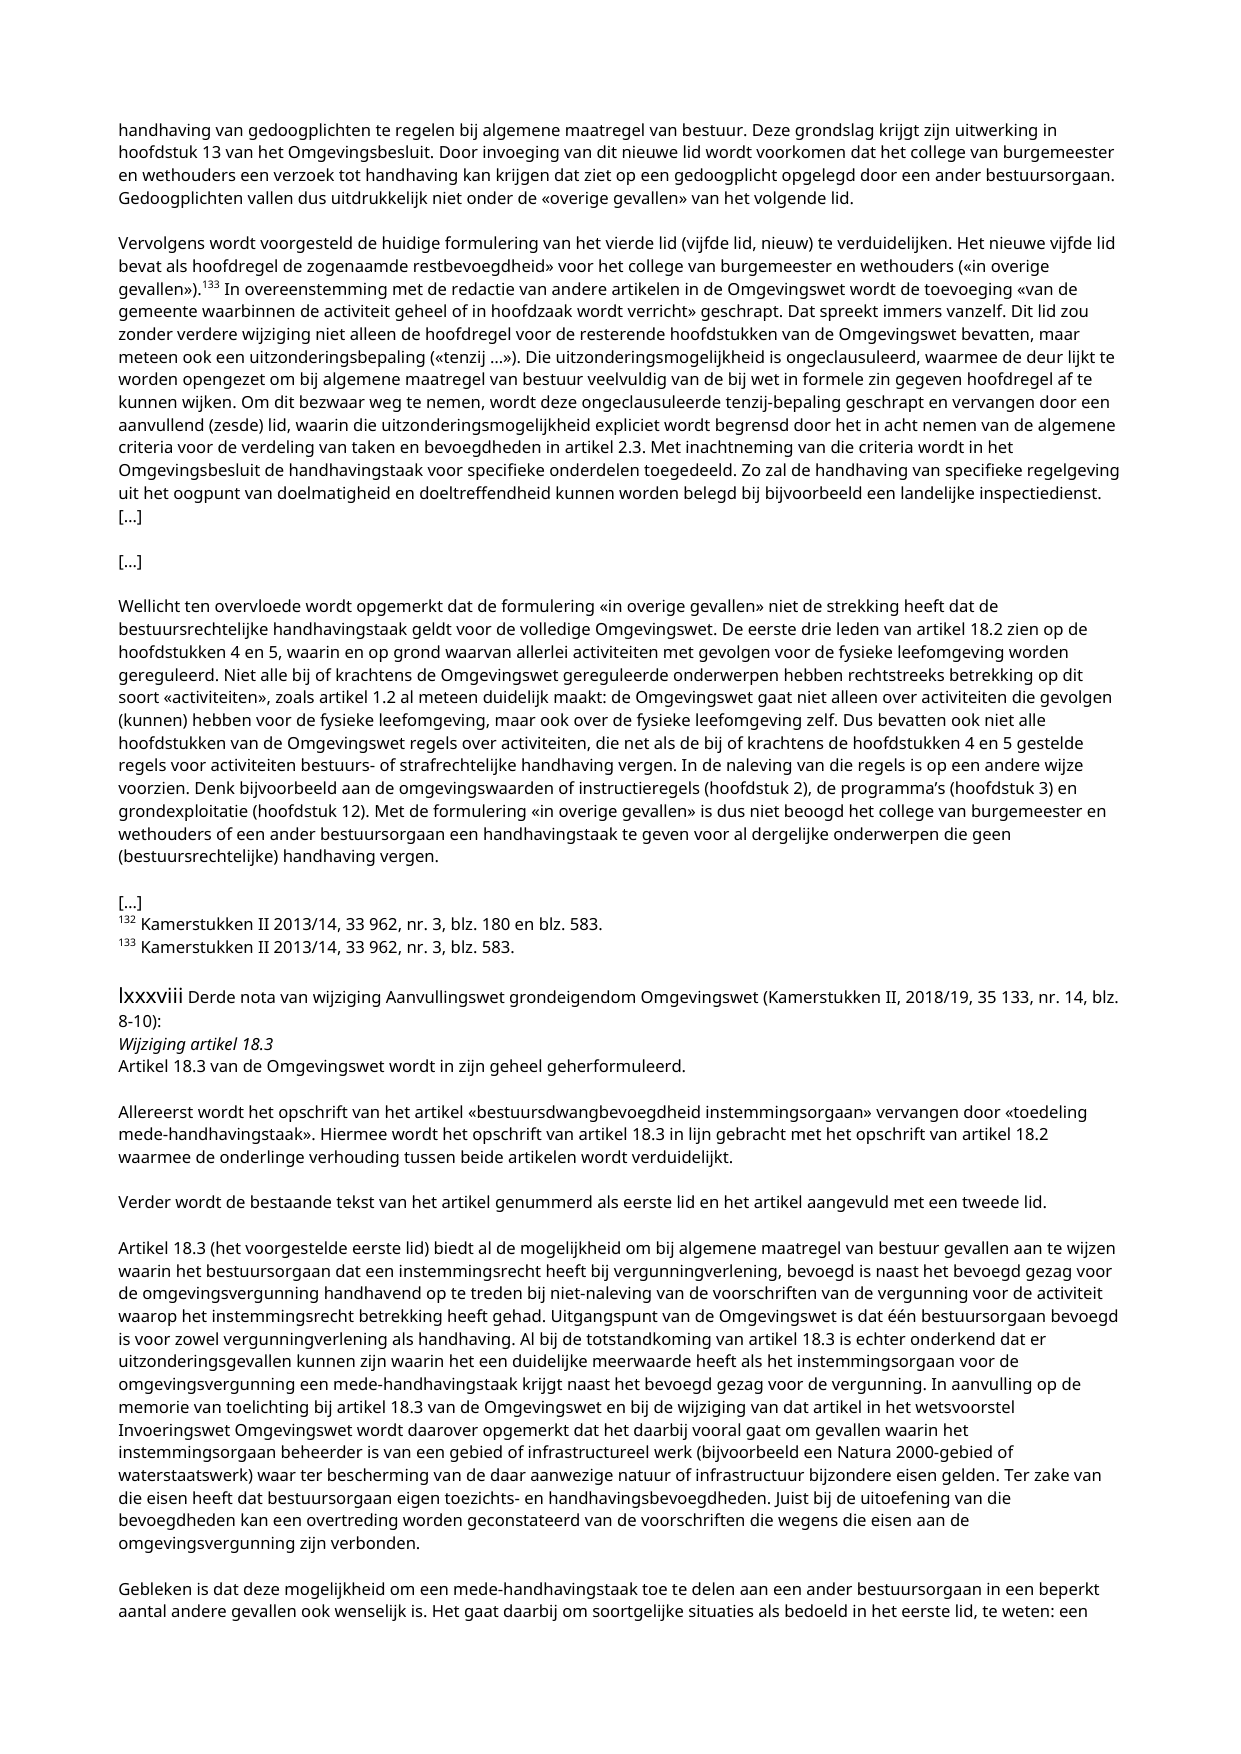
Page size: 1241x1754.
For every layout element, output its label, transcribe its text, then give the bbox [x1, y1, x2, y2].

text 133 Kamerstukken II 2013/14, 33 962, nr. 3, blz. 583. [118, 936, 1122, 958]
text Derde nota van wijziging Aanvullingswet grondeigendom Omgevingswet (Kamerstukken II, 2018/19, 35 133, nr. 14, blz. 8-10): [118, 981, 1122, 1032]
text Allereerst wordt het opschrift van het artikel «bestuursdwangbevoegdheid instemmingsorgaan» vervangen door «toedeling mede-handhavingstaak». Hiermee wordt het opschrift van artikel 18.3 in lijn gebracht met het opschrift van artikel 18.2 waarmee de onderlinge verhouding tussen beide artikelen wordt verduidelijkt. [118, 1100, 1122, 1168]
text Verder wordt de bestaande tekst van het artikel genummerd als eerste lid en het artikel aangevuld met een tweede lid. [118, 1191, 1122, 1214]
text Artikel 18.3 van de Omgevingswet wordt in zijn geheel geherformuleerd. [118, 1055, 1122, 1078]
text […] [118, 890, 1122, 913]
text 132 Kamerstukken II 2013/14, 33 962, nr. 3, blz. 180 en blz. 583. [118, 913, 1122, 936]
text Gebleken is dat deze mogelijkheid om een mede-handhavingstaak toe te delen aan een ander bestuursorgaan in een beperkt aantal andere gevallen ook wenselijk is. Het gaat daarbij om soortgelijke situaties als bedoeld in het eerste lid, te weten: een [118, 1577, 1122, 1623]
text Artikel 18.3 (het voorgestelde eerste lid) biedt al de mogelijkheid om bij algemene maatregel van bestuur gevallen aan te wijzen waarin het bestuursorgaan dat een instemmingsrecht heeft bij vergunningverlening, bevoegd is naast het bevoegd gezag voor de omgevingsvergunning handhavend op te treden bij niet-naleving van de voorschriften van de vergunning voor de activiteit waarop het instemmingsrecht betrekking heeft gehad. Uitgangspunt van de Omgevingswet is dat één bestuursorgaan bevoegd is voor zowel vergunningverlening als handhaving. Al bij de totstandkoming van artikel 18.3 is echter onderkend dat er uitzonderingsgevallen kunnen zijn waarin het een duidelijke meerwaarde heeft als het instemmingsorgaan voor de omgevingsvergunning een mede-handhavingstaak krijgt naast het bevoegd gezag voor de vergunning. In aanvulling op de memorie van toelichting bij artikel 18.3 van de Omgevingswet en bij de wijziging van dat artikel in het wetsvoorstel Invoeringswet Omgevingswet wordt daarover opgemerkt dat het daarbij vooral gaat om gevallen waarin het instemmingsorgaan beheerder is van een gebied of infrastructureel werk (bijvoorbeeld een Natura 2000-gebied of waterstaatswerk) waar ter bescherming van de daar aanwezige natuur of infrastructuur bijzondere eisen gelden. Ter zake van die eisen heeft dat bestuursorgaan eigen toezichts- en handhavingsbevoegdheden. Juist bij de uitoefening van die bevoegdheden kan een overtreding worden geconstateerd van de voorschriften die wegens die eisen aan de omgevingsvergunning zijn verbonden. [118, 1237, 1122, 1554]
text handhaving van gedoogplichten te regelen bij algemene maatregel van bestuur. Deze grondslag krijgt zijn uitwerking in hoofdstuk 13 van het Omgevingsbesluit. Door invoeging van dit nieuwe lid wordt voorkomen dat het college van burgemeester en wethouders een verzoek tot handhaving kan krijgen dat ziet op een gedoogplicht opgelegd door een ander bestuursorgaan. Gedoogplichten vallen dus uitdrukkelijk niet onder de «overige gevallen» van het volgende lid. [118, 118, 1122, 209]
text Wellicht ten overvloede wordt opgemerkt dat de formulering «in overige gevallen» niet de strekking heeft dat de bestuursrechtelijke handhavingstaak geldt voor de volledige Omgevingswet. De eerste drie leden van artikel 18.2 zien op de hoofdstukken 4 en 5, waarin en op grond waarvan allerlei activiteiten met gevolgen voor de fysieke leefomgeving worden gereguleerd. Niet alle bij of krachtens de Omgevingswet gereguleerde onderwerpen hebben rechtstreeks betrekking op dit soort «activiteiten», zoals artikel 1.2 al meteen duidelijk maakt: de Omgevingswet gaat niet alleen over activiteiten die gevolgen (kunnen) hebben voor de fysieke leefomgeving, maar ook over de fysieke leefomgeving zelf. Dus bevatten ook niet alle hoofdstukken van de Omgevingswet regels over activiteiten, die net als de bij of krachtens de hoofdstukken 4 en 5 gestelde regels voor activiteiten bestuurs- of strafrechtelijke handhaving vergen. In de naleving van die regels is op een andere wijze voorzien. Denk bijvoorbeeld aan de omgevingswaarden of instructieregels (hoofdstuk 2), de programma’s (hoofdstuk 3) en grondexploitatie (hoofdstuk 12). Met de formulering «in overige gevallen» is dus niet beoogd het college van burgemeester en wethouders of een ander bestuursorgaan een handhavingstaak te geven voor al dergelijke onderwerpen die geen (bestuursrechtelijke) handhaving vergen. [118, 595, 1122, 867]
text […] [118, 549, 1122, 572]
text Wijziging artikel 18.3 [118, 1032, 1122, 1055]
text Vervolgens wordt voorgesteld de huidige formulering van het vierde lid (vijfde lid, nieuw) te verduidelijken. Het nieuwe vijfde lid bevat als hoofdregel de zogenaamde restbevoegdheid» voor het college van burgemeester en wethouders («in overige gevallen»).133 In overeenstemming met de redactie van andere artikelen in de Omgevingswet wordt de toevoeging «van de gemeente waarbinnen de activiteit geheel of in hoofdzaak wordt verricht» geschrapt. Dat spreekt immers vanzelf. Dit lid zou zonder verdere wijziging niet alleen de hoofdregel voor de resterende hoofdstukken van de Omgevingswet bevatten, maar meteen ook een uitzonderingsbepaling («tenzij …»). Die uitzonderingsmogelijkheid is ongeclausuleerd, waarmee de deur lijkt te worden opengezet om bij algemene maatregel van bestuur veelvuldig van de bij wet in formele zin gegeven hoofdregel af te kunnen wijken. Om dit bezwaar weg te nemen, wordt deze ongeclausuleerde tenzij-bepaling geschrapt en vervangen door een aanvullend (zesde) lid, waarin die uitzonderingsmogelijkheid expliciet wordt begrensd door het in acht nemen van de algemene criteria voor de verdeling van taken en bevoegdheden in artikel 2.3. Met inachtneming van die criteria wordt in het Omgevingsbesluit de handhavingstaak voor specifieke onderdelen toegedeeld. Zo zal de handhaving van specifieke regelgeving uit het oogpunt van doelmatigheid en doeltreffendheid kunnen worden belegd bij bijvoorbeeld een landelijke inspectiedienst. […] [118, 232, 1122, 527]
